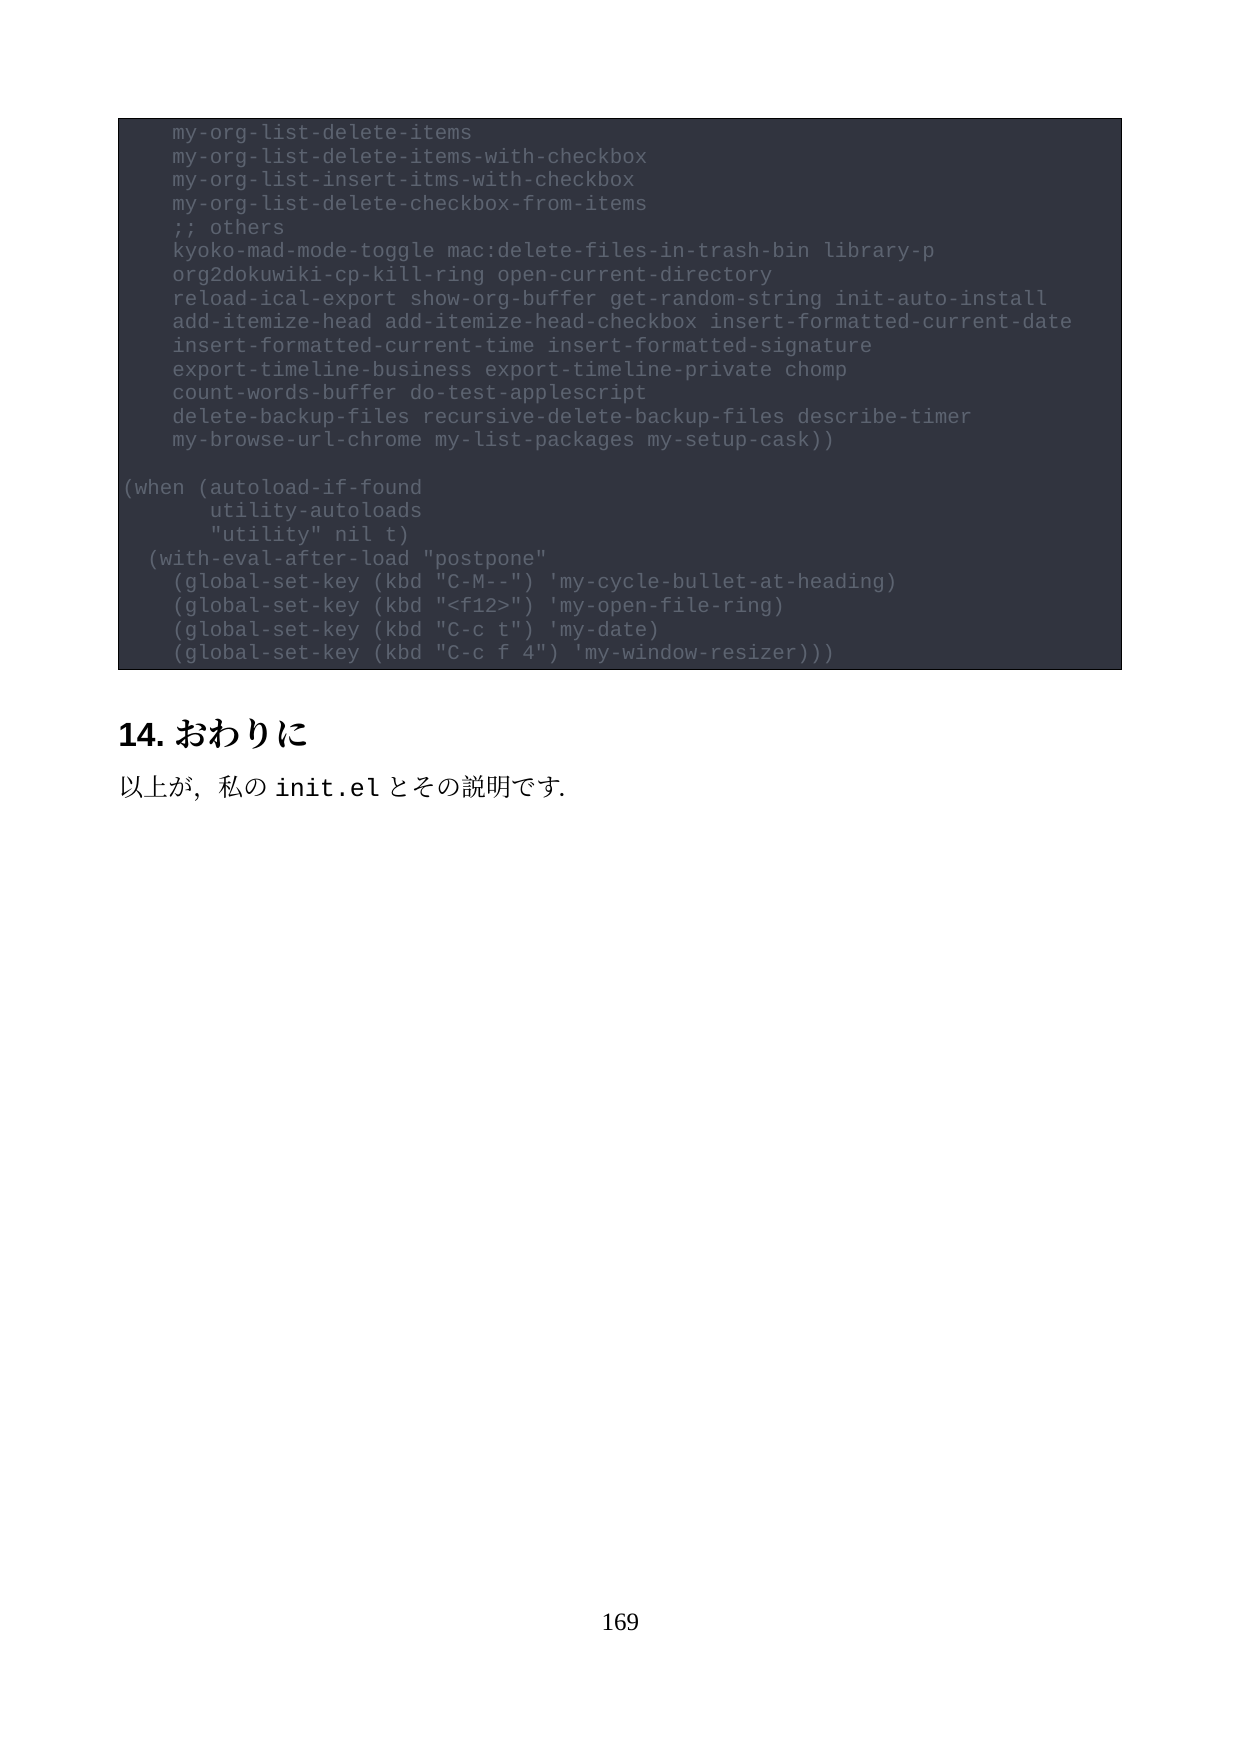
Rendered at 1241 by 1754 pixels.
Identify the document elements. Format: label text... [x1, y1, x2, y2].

text reload-ical-export show-org-buffer get-random-string init-auto-install [119, 284, 1121, 307]
text (global-set-key (kbd "C-c t") 'my-date) [119, 615, 1121, 638]
text (with-eval-after-load "postpone" [119, 544, 1121, 567]
subtitle おわりに [118, 707, 1122, 756]
text my-org-list-delete-items [119, 119, 1121, 142]
text (global-set-key (kbd "C-c f 4") 'my-window-resizer))) [119, 638, 1121, 669]
text my-org-list-delete-items-with-checkbox [119, 142, 1121, 165]
text count-words-buffer do-test-applescript [119, 378, 1121, 402]
text export-timeline-business export-timeline-private chomp [119, 354, 1121, 378]
text my-org-list-insert-itms-with-checkbox [119, 165, 1121, 189]
text utility-autoloads [119, 496, 1121, 520]
text 以上が，私の init.el とその説明です． [118, 768, 1122, 833]
text (when (autoload-if-found [119, 473, 1121, 496]
text my-browse-url-chrome my-list-packages my-setup-cask)) [119, 426, 1121, 449]
text "utility" nil t) [119, 520, 1121, 544]
text delete-backup-files recursive-delete-backup-files describe-timer [119, 402, 1121, 426]
text add-itemize-head add-itemize-head-checkbox insert-formatted-current-date [119, 307, 1121, 331]
text my-org-list-delete-checkbox-from-items [119, 189, 1121, 213]
text (global-set-key (kbd "<f12>") 'my-open-file-ring) [119, 591, 1121, 615]
text org2dokuwiki-cp-kill-ring open-current-directory [119, 260, 1121, 284]
text kyoko-mad-mode-toggle mac:delete-files-in-trash-bin library-p [119, 236, 1121, 260]
text (global-set-key (kbd "C-M--") 'my-cycle-bullet-at-heading) [119, 567, 1121, 591]
text ;; others [119, 213, 1121, 236]
text insert-formatted-current-time insert-formatted-signature [119, 331, 1121, 354]
